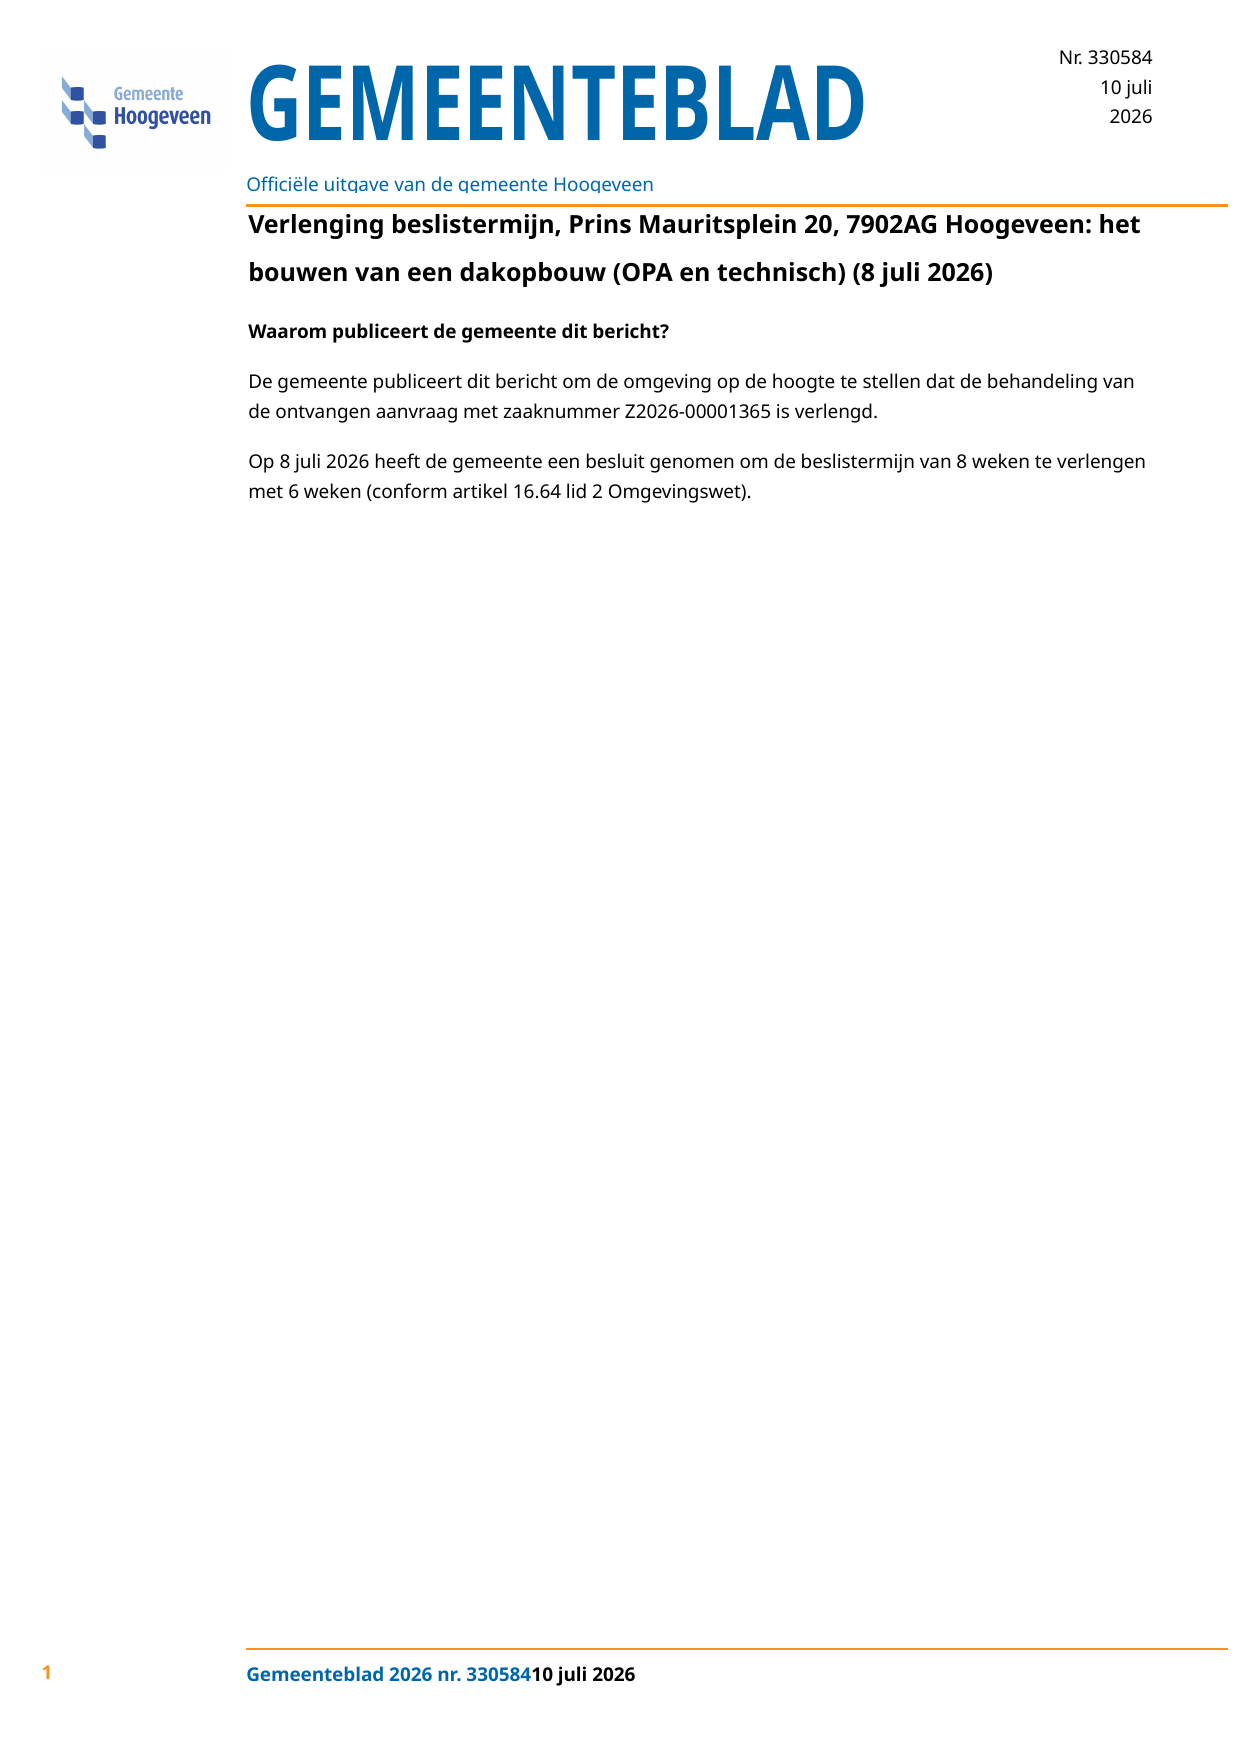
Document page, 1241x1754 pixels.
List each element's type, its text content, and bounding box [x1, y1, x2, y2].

text De gemeente publiceert dit bericht om de omgeving op de hoogte te stellen dat de behandeling van de ontvangen aanvraag met zaaknummer Z2026-00001365 is verlengd. [248, 368, 1152, 424]
text Waarom publiceert de gemeente dit bericht? [248, 318, 1152, 344]
text Op 8 juli 2026 heeft de gemeente een besluit genomen om de beslistermijn van 8 weken te verlengen met 6 weken (conform artikel 16.64 lid 2 Omgevingswet). [248, 448, 1152, 504]
picture [41, 47, 231, 172]
text Verlenging beslistermijn, Prins Mauritsplein 20, 7902AG Hoogeveen: het bouwen van een dakopbouw (OPA en technisch) (8 juli 2026) [248, 207, 1152, 288]
